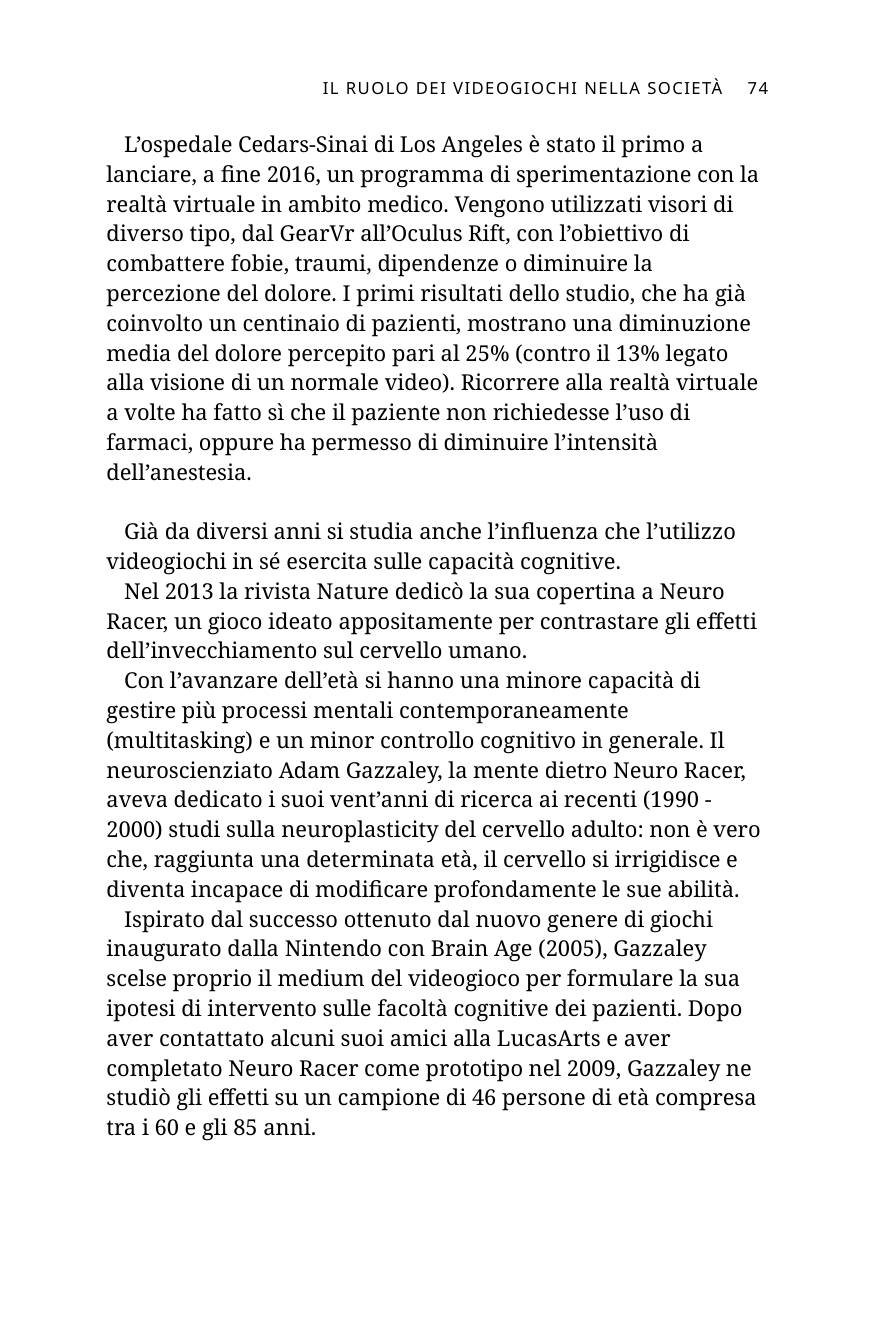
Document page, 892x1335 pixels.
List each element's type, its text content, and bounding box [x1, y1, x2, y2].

text Nel 2013 la rivista Nature dedicò la sua copertina a Neuro Racer, un gioco ideato appositamente per contrastare gli effetti dell’invecchiamento sul cervello umano. [106, 576, 768, 665]
text Con l’avanzare dell’età si hanno una minore capacità di gestire più processi mentali contemporaneamente (multitasking) e un minor controllo cognitivo in generale. Il neuroscienziato Adam Gazzaley, la mente dietro Neuro Racer, aveva dedicato i suoi vent’anni di ricerca ai recenti (1990 - 2000) studi sulla neuroplasticity del cervello adulto: non è vero che, raggiunta una determinata età, il cervello si irrigidisce e diventa incapace di modificare profondamente le sue abilità. [106, 665, 768, 903]
text Già da diversi anni si studia anche l’influenza che l’utilizzo videogiochi in sé esercita sulle capacità cognitive. [106, 516, 768, 576]
text L’ospedale Cedars-Sinai di Los Angeles è stato il primo a lanciare, a fine 2016, un programma di sperimentazione con la realtà virtuale in ambito medico. Vengono utilizzati visori di diverso tipo, dal GearVr all’Oculus Rift, con l’obiettivo di combattere fobie, traumi, dipendenze o diminuire la percezione del dolore. I primi risultati dello studio, che ha già coinvolto un centinaio di pazienti, mostrano una diminuzione media del dolore percepito pari al 25% (contro il 13% legato alla visione di un normale video). Ricorrere alla realtà virtuale a volte ha fatto sì che il paziente non richiedesse l’uso di farmaci, oppure ha permesso di diminuire l’intensità dell’anestesia. [106, 129, 768, 486]
text Ispirato dal successo ottenuto dal nuovo genere di giochi inaugurato dalla Nintendo con Brain Age (2005), Gazzaley scelse proprio il medium del videogioco per formulare la sua ipotesi di intervento sulle facoltà cognitive dei pazienti. Dopo aver contattato alcuni suoi amici alla LucasArts e aver completato Neuro Racer come prototipo nel 2009, Gazzaley ne studiò gli effetti su un campione di 46 persone di età compresa tra i 60 e gli 85 anni. [106, 903, 768, 1142]
